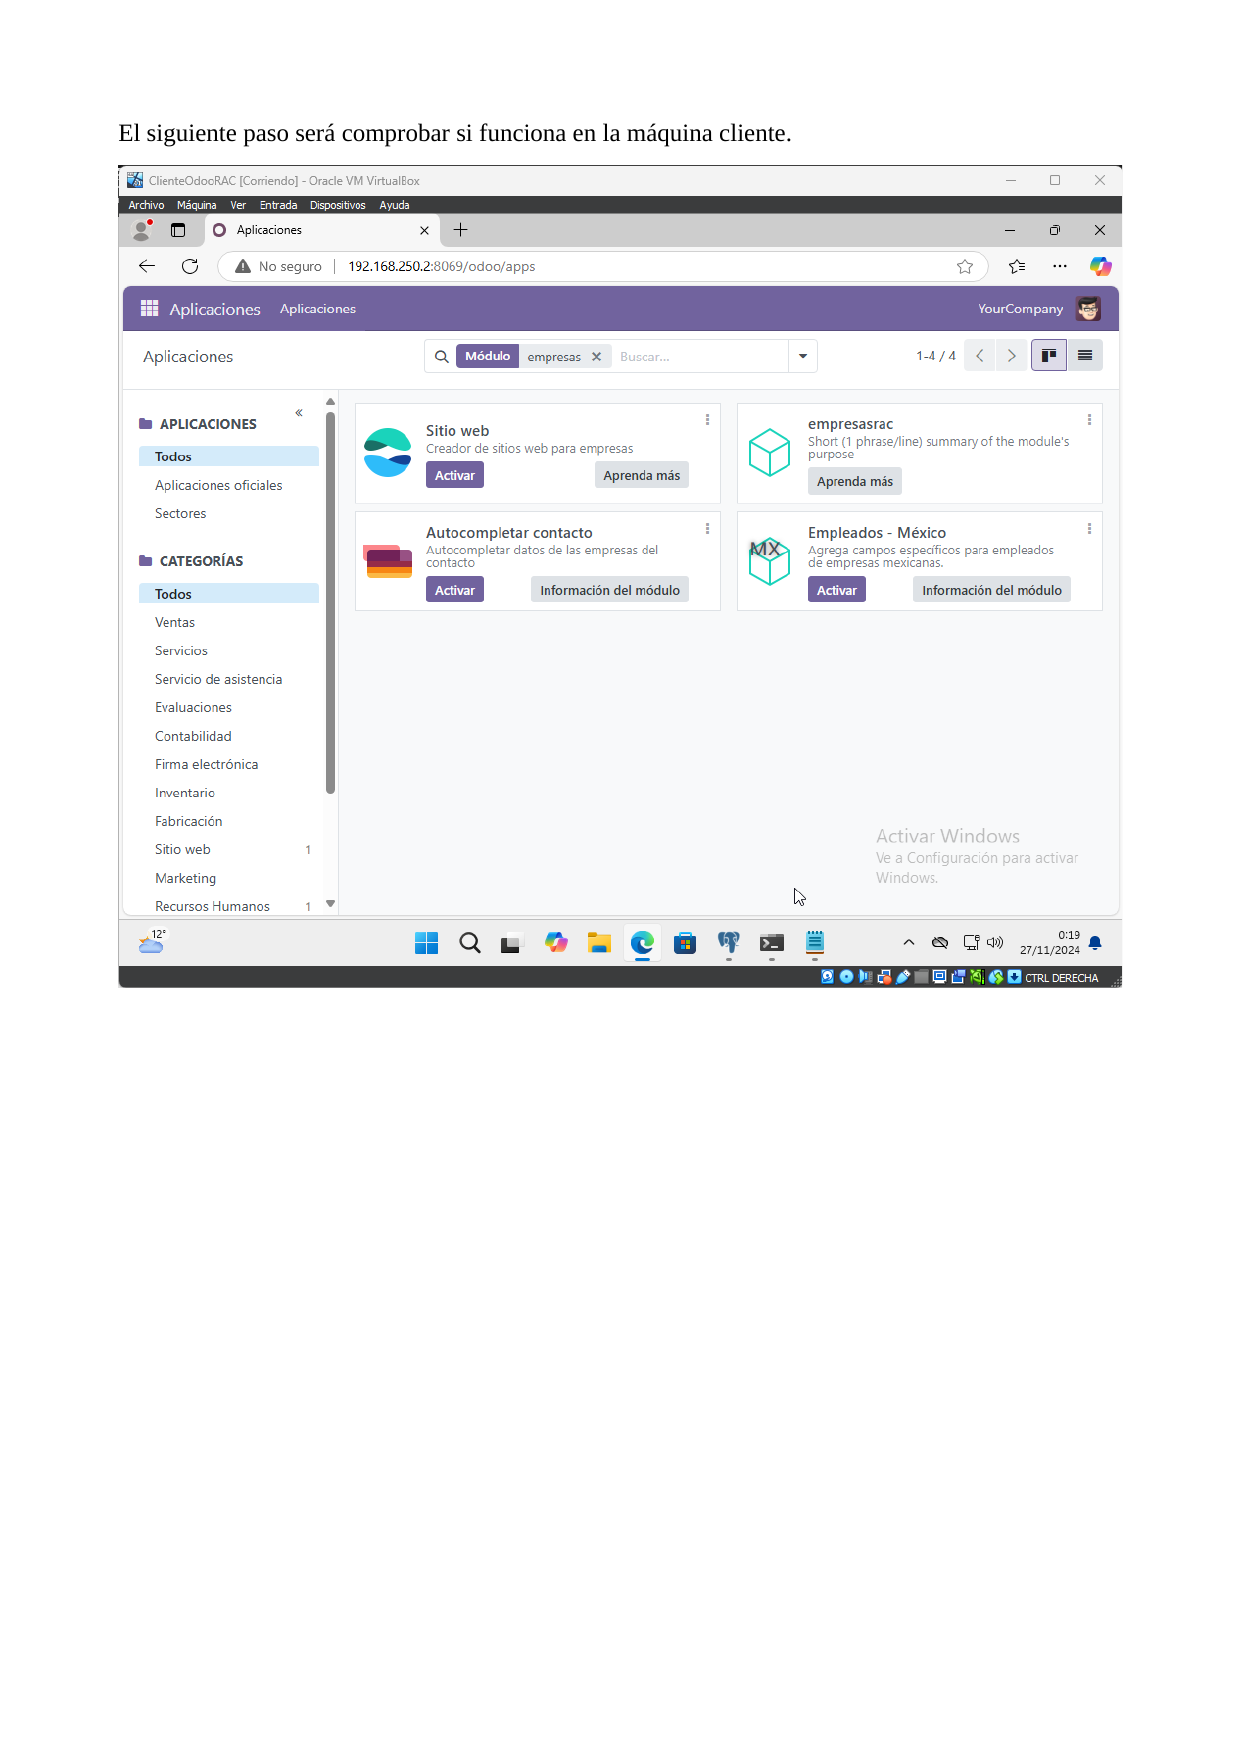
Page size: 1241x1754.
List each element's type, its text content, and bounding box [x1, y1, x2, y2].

picture [118, 165, 1123, 988]
text El siguiente paso será comprobar si funciona en la máquina cliente. [118, 118, 1122, 147]
